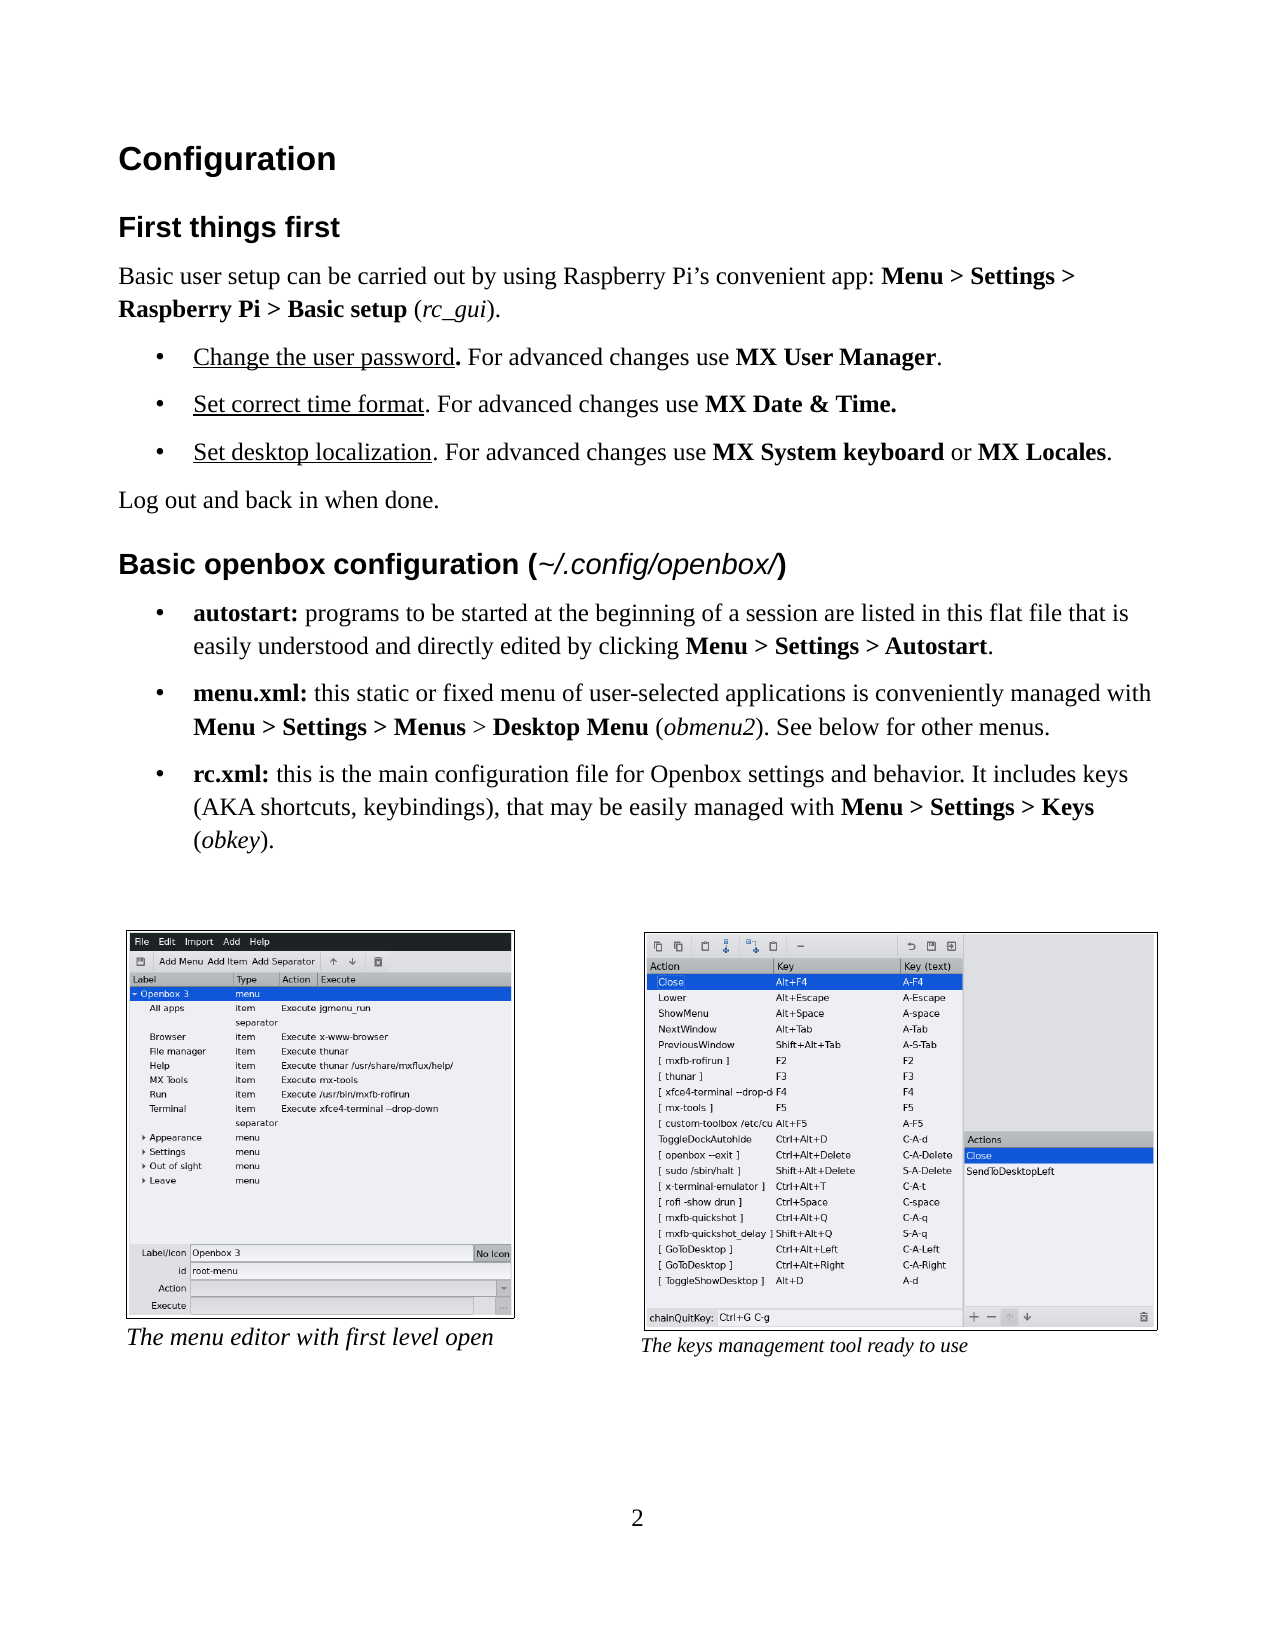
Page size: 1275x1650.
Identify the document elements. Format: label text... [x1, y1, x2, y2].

list rc.xml: this is the main configuration file for Openbox settings and behavior. It includes keys (AKA shortcuts, keybindings), that may be easily managed with Menu > Settings > Keys (obkey). [156, 759, 1157, 854]
text The menu editor with first level open [126, 1319, 514, 1351]
subtitle Configuration [118, 139, 1157, 177]
list Change the user password. For advanced changes use MX User Manager. [156, 342, 1157, 371]
list autostart: programs to be started at the beginning of a session are listed in this flat file that is easily understood and directly edited by clicking Menu > Settings > Autostart. [156, 598, 1157, 660]
list menu.xml: this static or fixed menu of user-selected applications is conveniently managed with Menu > Settings > Menus > Desktop Menu (obmenu2). See below for other menus. [156, 678, 1157, 740]
subtitle Basic openbox configuration (~/.config/openbox/) [118, 547, 1157, 580]
subtitle First things first [118, 210, 1157, 244]
text The keys management tool ready to use [640, 926, 1154, 1357]
list Set desktop localization. For advanced changes use MX System keyboard or MX Locales. [156, 437, 1157, 466]
picture [646, 934, 1154, 1327]
text Log out and back in when done. [118, 485, 1157, 513]
text [127, 931, 514, 1318]
text [645, 933, 1157, 1330]
list Set correct time format. For advanced changes use MX Date & Time. [156, 389, 1157, 418]
picture [129, 932, 512, 1315]
text Basic user setup can be carried out by using Raspberry Pi’s convenient app: Menu > Settings > Raspberry Pi > Basic setup (rc_gui). [118, 261, 1157, 323]
